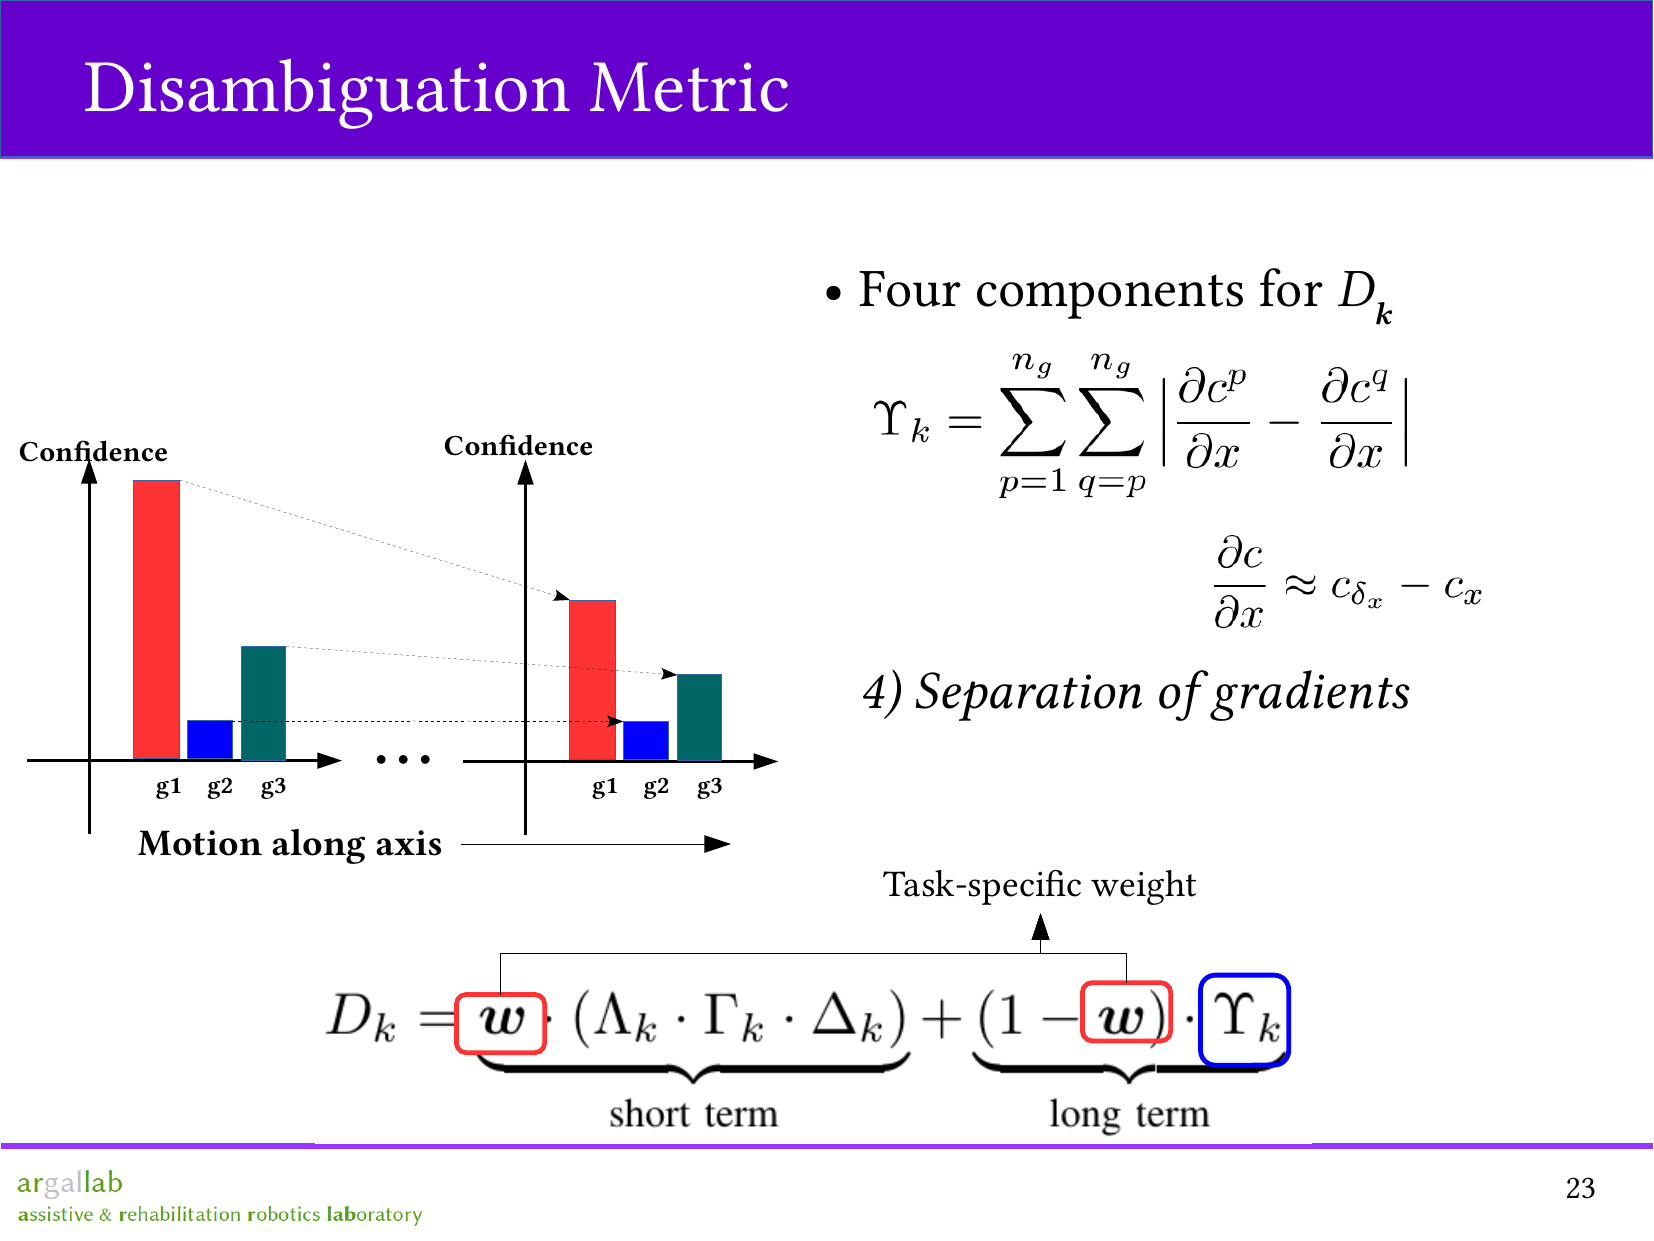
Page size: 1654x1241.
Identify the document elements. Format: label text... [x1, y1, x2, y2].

text_box Disambiguation Metric [69, 36, 1621, 138]
text_box [1200, 975, 1289, 1066]
text_box [456, 994, 545, 1053]
text_box Confidence [3, 427, 184, 477]
text_box Motion along axis [123, 814, 469, 873]
text_box Confidence [429, 421, 609, 471]
text_box [677, 674, 722, 761]
text_box g3 [682, 764, 763, 833]
text_box [1082, 1011, 1171, 1041]
picture [825, 339, 1519, 648]
text_box g1 [577, 764, 629, 833]
text_box [569, 600, 616, 760]
text_box g1 [141, 763, 192, 814]
text_box g2 [629, 764, 682, 833]
text_box [133, 480, 180, 759]
picture [315, 949, 1312, 1144]
text_box [187, 720, 233, 759]
text_box g2 [192, 763, 246, 814]
text_box g3 [246, 763, 327, 814]
text_box ... [358, 681, 451, 792]
text_box Four components for Dk [809, 250, 1653, 621]
text_box [623, 721, 669, 760]
picture [1, 1152, 434, 1237]
text_box 4) Separation of gradients [809, 652, 1653, 1011]
text_box [241, 646, 286, 761]
